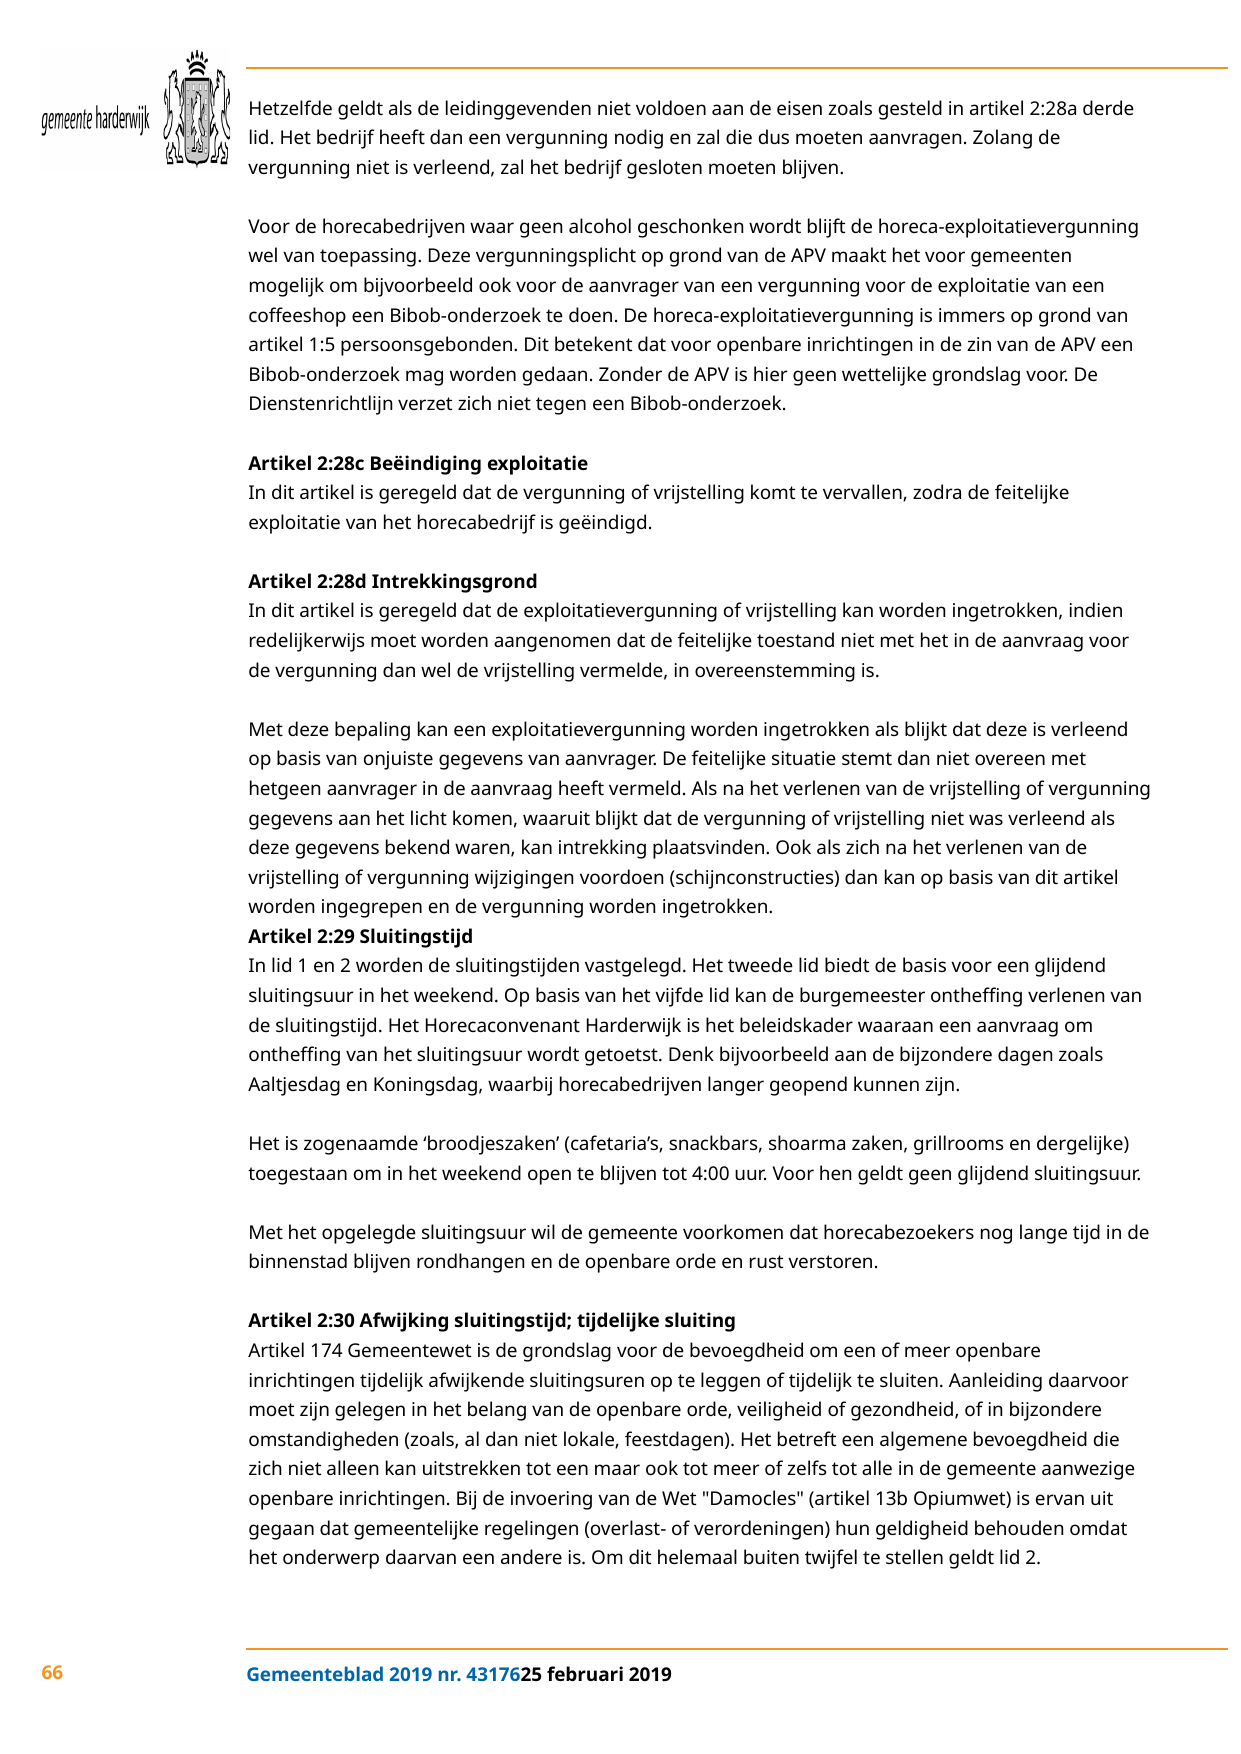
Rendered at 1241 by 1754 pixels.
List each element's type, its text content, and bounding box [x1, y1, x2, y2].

text Artikel 174 Gemeentewet is de grondslag voor de bevoegdheid om een of meer openbare inrichtingen tijdelijk afwijkende sluitingsuren op te leggen of tijdelijk te sluiten. Aanleiding daarvoor moet zijn gelegen in het belang van de openbare orde, veiligheid of gezondheid, of in bijzondere omstandigheden (zoals, al dan niet lokale, feestdagen). Het betreft een algemene bevoegdheid die zich niet alleen kan uitstrekken tot een maar ook tot meer of zelfs tot alle in de gemeente aanwezige openbare inrichtingen. Bij de invoering van de Wet "Damocles" (artikel 13b Opiumwet) is ervan uit gegaan dat gemeentelijke regelingen (overlast- of verordeningen) hun geldigheid behouden omdat het onderwerp daarvan een andere is. Om dit helemaal buiten twijfel te stellen geldt lid 2. [248, 1337, 1152, 1570]
text Artikel 2:28c Beëindiging exploitatie [248, 450, 1152, 476]
text Artikel 2:28d Intrekkingsgrond [248, 568, 1152, 594]
text Met het opgelegde sluitingsuur wil de gemeente voorkomen dat horecabezoekers nog lange tijd in de binnenstad blijven rondhangen en de openbare orde en rust verstoren. [248, 1219, 1152, 1274]
text Voor de horecabedrijven waar geen alcohol geschonken wordt blijft de horeca-exploitatievergunning wel van toepassing. Deze vergunningsplicht op grond van de APV maakt het voor gemeenten mogelijk om bijvoorbeeld ook voor de aanvrager van een vergunning voor de exploitatie van een coffeeshop een Bibob-onderzoek te doen. De horeca-exploitatievergunning is immers op grond van artikel 1:5 persoonsgebonden. Dit betekent dat voor openbare inrichtingen in de zin van de APV een Bibob-onderzoek mag worden gedaan. Zonder de APV is hier geen wettelijke grondslag voor. De Dienstenrichtlijn verzet zich niet tegen een Bibob-onderzoek. [248, 213, 1152, 416]
text Hetzelfde geldt als de leidinggevenden niet voldoen aan de eisen zoals gesteld in artikel 2:28a derde lid. Het bedrijf heeft dan een vergunning nodig en zal die dus moeten aanvragen. Zolang de vergunning niet is verleend, zal het bedrijf gesloten moeten blijven. [248, 95, 1152, 180]
text Artikel 2:29 Sluitingstijd [248, 923, 1152, 949]
text Artikel 2:30 Afwijking sluitingstijd; tijdelijke sluiting [248, 1308, 1152, 1333]
text Met deze bepaling kan een exploitatievergunning worden ingetrokken als blijkt dat deze is verleend op basis van onjuiste gegevens van aanvrager. De feitelijke situatie stemt dan niet overeen met hetgeen aanvrager in de aanvraag heeft vermeld. Als na het verlenen van de vrijstelling of vergunning gegevens aan het licht komen, waaruit blijkt dat de vergunning of vrijstelling niet was verleend als deze gegevens bekend waren, kan intrekking plaatsvinden. Ook als zich na het verlenen van de vrijstelling of vergunning wijzigingen voordoen (schijnconstructies) dan kan op basis van dit artikel worden ingegrepen en de vergunning worden ingetrokken. [248, 716, 1152, 919]
text In dit artikel is geregeld dat de exploitatievergunning of vrijstelling kan worden ingetrokken, indien redelijkerwijs moet worden aangenomen dat de feitelijke toestand niet met het in de aanvraag voor de vergunning dan wel de vrijstelling vermelde, in overeenstemming is. [248, 598, 1152, 683]
text Het is zogenaamde ‘broodjeszaken’ (cafetaria’s, snackbars, shoarma zaken, grillrooms en dergelijke) toegestaan om in het weekend open te blijven tot 4:00 uur. Voor hen geldt geen glijdend sluitingsuur. [248, 1130, 1152, 1186]
text In dit artikel is geregeld dat de vergunning of vrijstelling komt te vervallen, zodra de feitelijke exploitatie van het horecabedrijf is geëindigd. [248, 479, 1152, 535]
picture [41, 47, 231, 172]
text In lid 1 en 2 worden de sluitingstijden vastgelegd. Het tweede lid biedt de basis voor een glijdend sluitingsuur in het weekend. Op basis van het vijfde lid kan de burgemeester ontheffing verlenen van de sluitingstijd. Het Horecaconvenant Harderwijk is het beleidskader waaraan een aanvraag om ontheffing van het sluitingsuur wordt getoetst. Denk bijvoorbeeld aan de bijzondere dagen zoals Aaltjesdag en Koningsdag, waarbij horecabedrijven langer geopend kunnen zijn. [248, 953, 1152, 1097]
